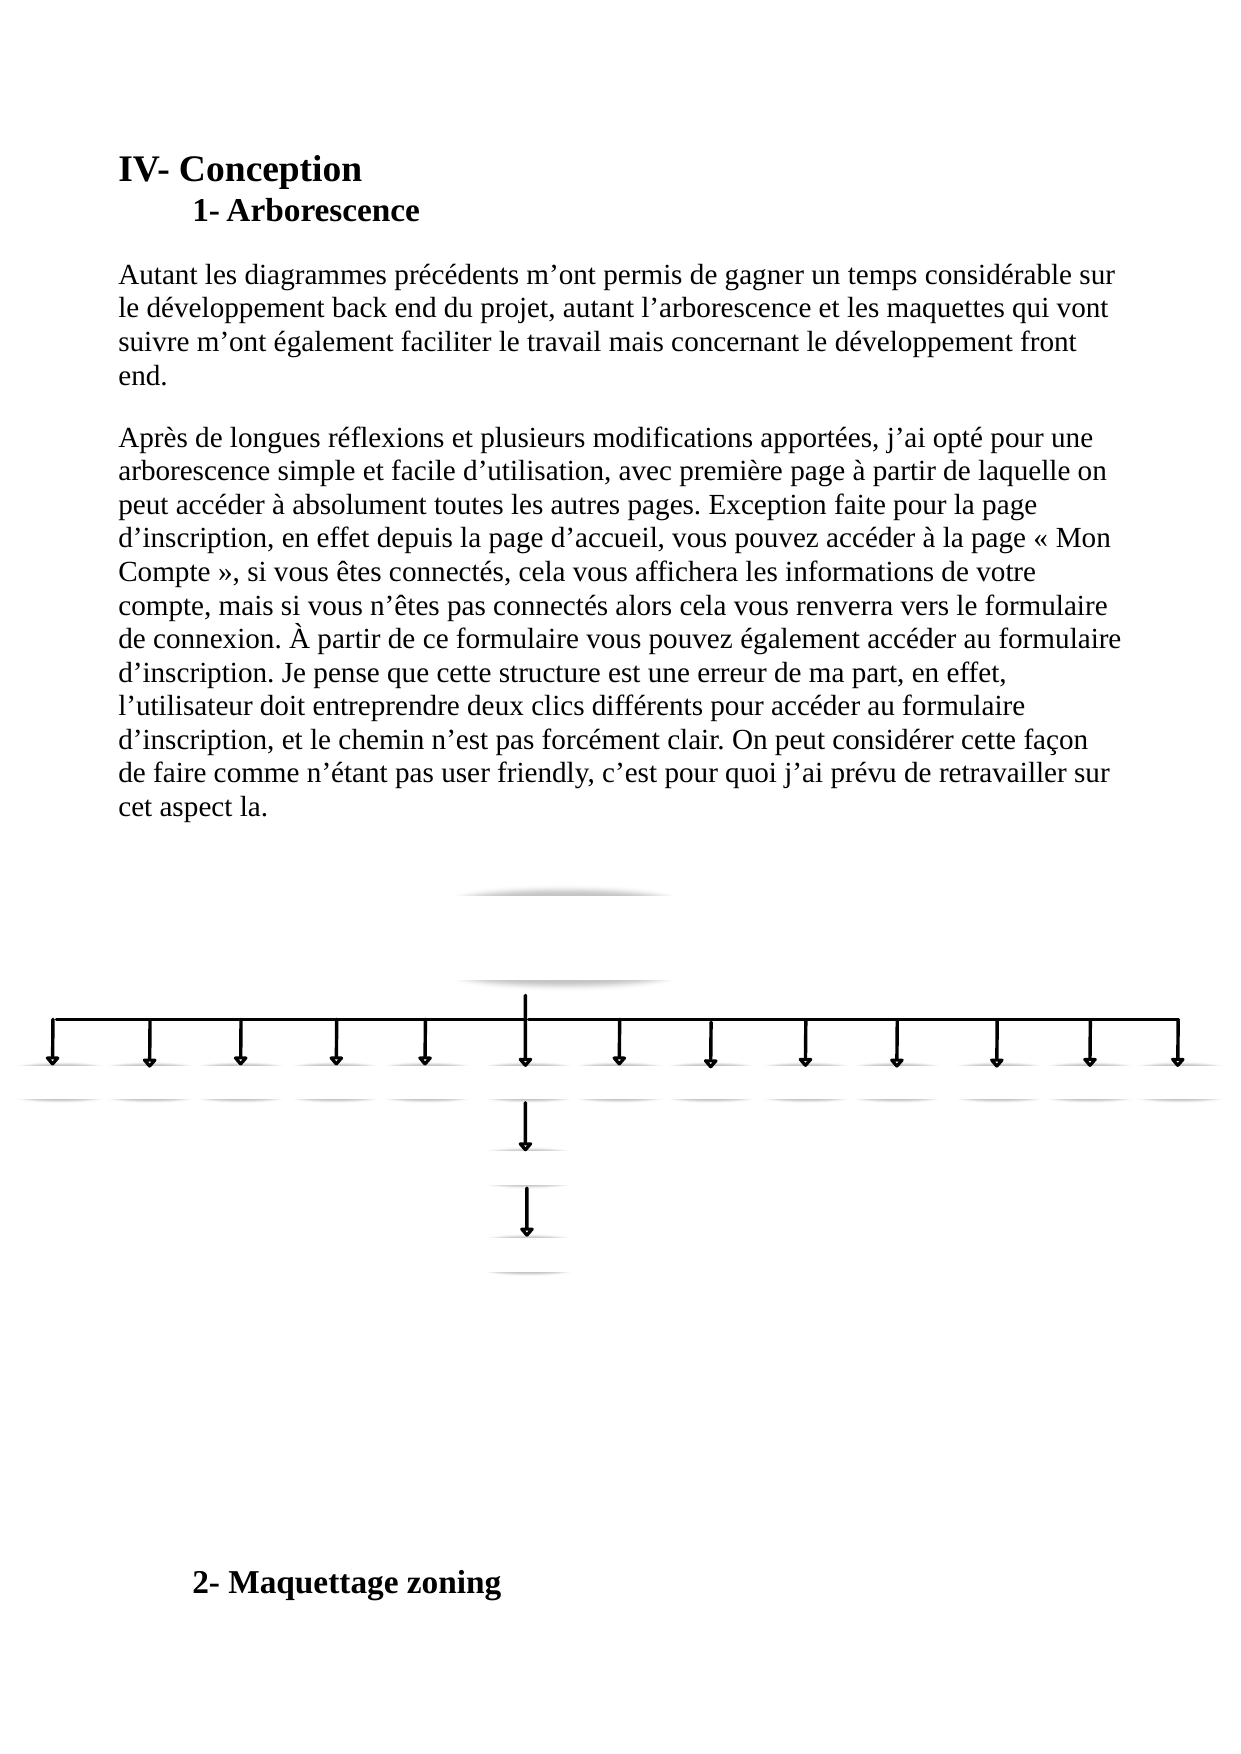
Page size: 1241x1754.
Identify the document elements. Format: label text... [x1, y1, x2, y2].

text Après de longues réflexions et plusieurs modifications apportées, j’ai opté pour une arborescence simple et facile d’utilisation, avec première page à partir de laquelle on peut accéder à absolument toutes les autres pages. Exception faite pour la page d’inscription, en effet depuis la page d’accueil, vous pouvez accéder à la page « Mon Compte », si vous êtes connectés, cela vous affichera les informations de votre compte, mais si vous n’êtes pas connectés alors cela vous renverra vers le formulaire de connexion. À partir de ce formulaire vous pouvez également accéder au formulaire d’inscription. Je pense que cette structure est une erreur de ma part, en effet, l’utilisateur doit entreprendre deux clics différents pour accéder au formulaire d’inscription, et le chemin n’est pas forcément clair. On peut considérer cette façon de faire comme n’étant pas user friendly, c’est pour quoi j’ai prévu de retravailler sur cet aspect la. [118, 420, 1122, 822]
text IV- Conception [118, 147, 1122, 190]
text 1- Arborescence [118, 190, 1122, 228]
text 2- Maquettage zoning [118, 1562, 1122, 1600]
text Autant les diagrammes précédents m’ont permis de gagner un temps considérable sur le développement back end du projet, autant l’arborescence et les maquettes qui vont suivre m’ont également faciliter le travail mais concernant le développement front end. [118, 257, 1122, 391]
